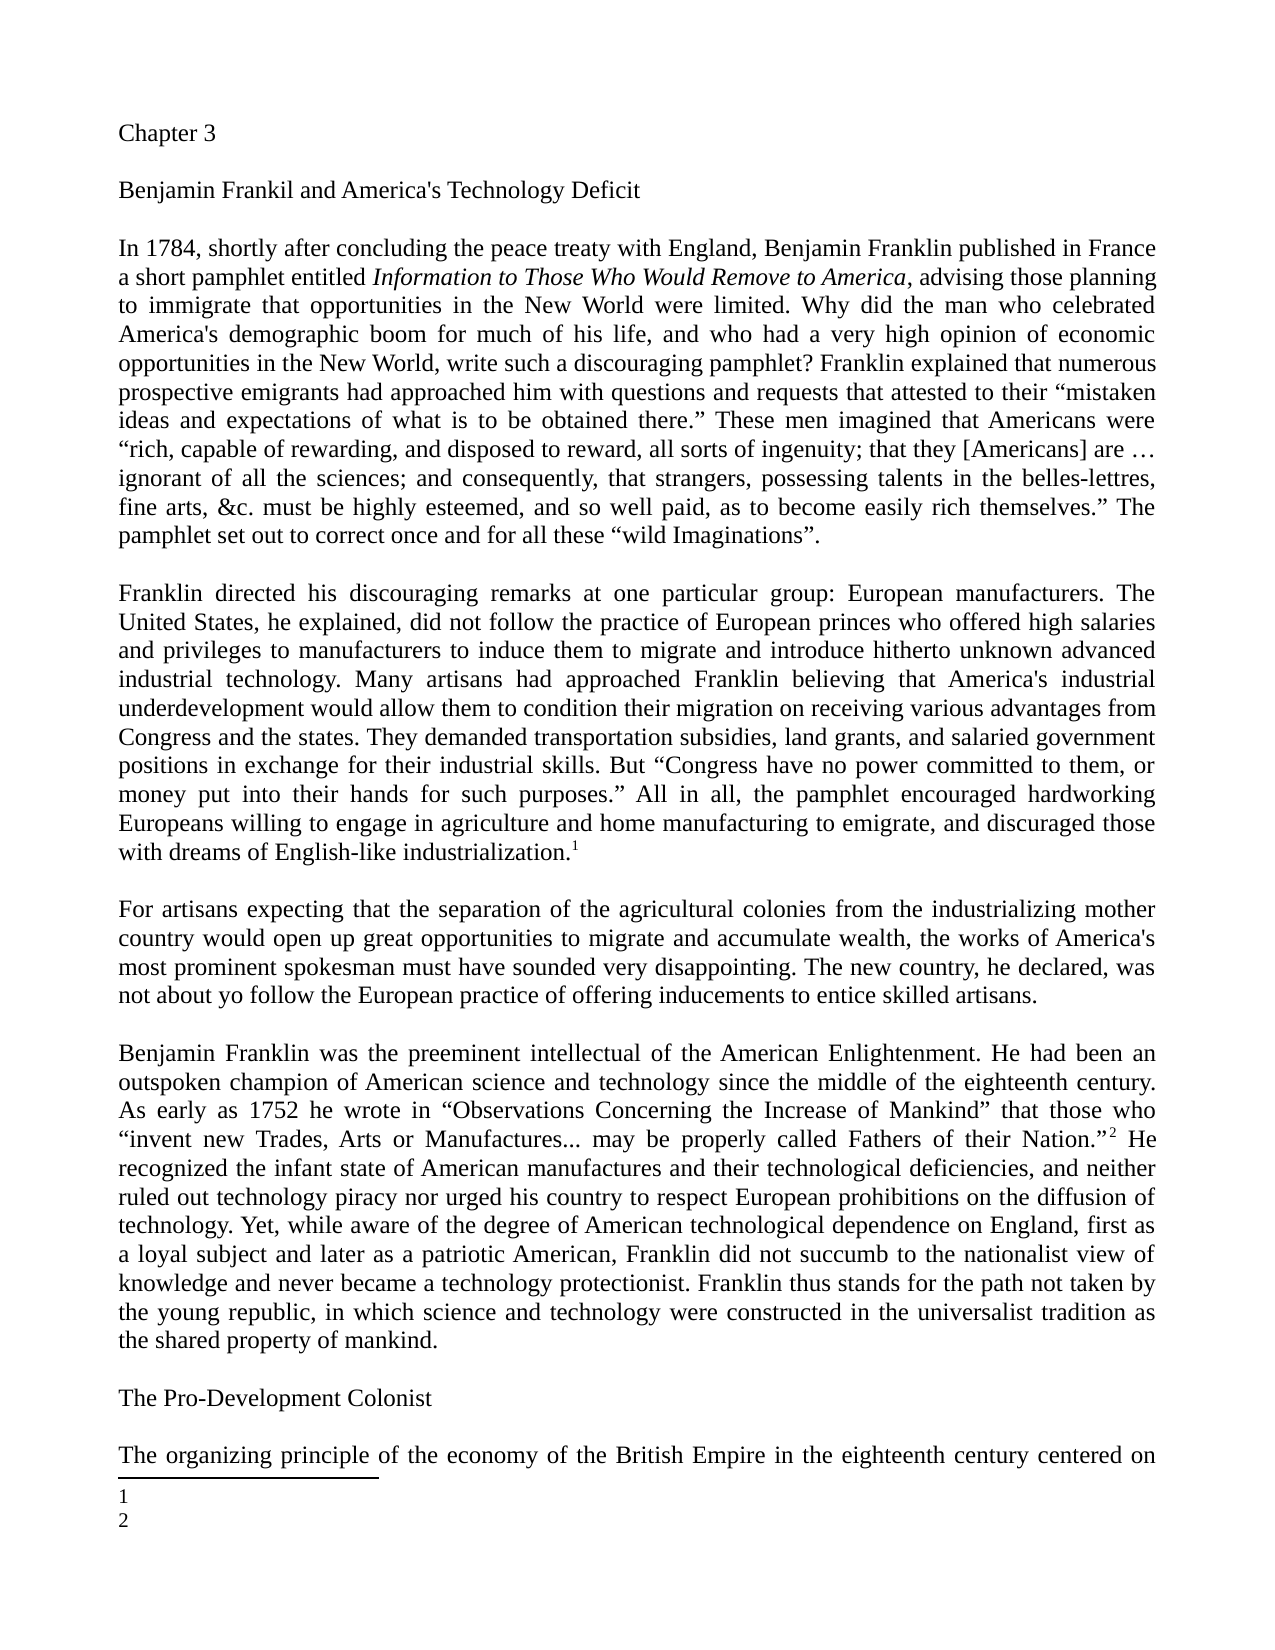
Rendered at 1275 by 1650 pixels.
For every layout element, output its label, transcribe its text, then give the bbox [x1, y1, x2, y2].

text The organizing principle of the economy of the British Empire in the eighteenth century centered on [118, 1441, 1157, 1469]
text The Pro-Development Colonist [118, 1383, 1157, 1412]
text Chapter 3 [118, 118, 1157, 147]
text For artisans expecting that the separation of the agricultural colonies from the industrializing mother country would open up great opportunities to migrate and accumulate wealth, the works of America's most prominent spokesman must have sounded very disappointing. The new country, he declared, was not about yo follow the European practice of offering inducements to entice skilled artisans. [118, 894, 1157, 1009]
text Benjamin Franklin was the preeminent intellectual of the American Enlightenment. He had been an outspoken champion of American science and technology since the middle of the eighteenth century. As early as 1752 he wrote in “Observations Concerning the Increase of Mankind” that those who “invent new Trades, Arts or Manufactures... may be properly called Fathers of their Nation.” He recognized the infant state of American manufactures and their technological deficiencies, and neither ruled out technology piracy nor urged his country to respect European prohibitions on the diffusion of technology. Yet, while aware of the degree of American technological dependence on England, first as a loyal subject and later as a patriotic American, Franklin did not succumb to the nationalist view of knowledge and never became a technology protectionist. Franklin thus stands for the path not taken by the young republic, in which science and technology were constructed in the universalist tradition as the shared property of mankind. [118, 1038, 1157, 1354]
text Franklin directed his discouraging remarks at one particular group: European manufacturers. The United States, he explained, did not follow the practice of European princes who offered high salaries and privileges to manufacturers to induce them to migrate and introduce hitherto unknown advanced industrial technology. Many artisans had approached Franklin believing that America's industrial underdevelopment would allow them to condition their migration on receiving various advantages from Congress and the states. They demanded transportation subsidies, land grants, and salaried government positions in exchange for their industrial skills. But “Congress have no power committed to them, or money put into their hands for such purposes.” All in all, the pamphlet encouraged hardworking Europeans willing to engage in agriculture and home manufacturing to emigrate, and discuraged those with dreams of English-like industrialization. [118, 578, 1157, 866]
text In 1784, shortly after concluding the peace treaty with England, Benjamin Franklin published in France a short pamphlet entitled Information to Those Who Would Remove to America, advising those planning to immigrate that opportunities in the New World were limited. Why did the man who celebrated America's demographic boom for much of his life, and who had a very high opinion of economic opportunities in the New World, write such a discouraging pamphlet? Franklin explained that numerous prospective emigrants had approached him with questions and requests that attested to their “mistaken ideas and expectations of what is to be obtained there.” These men imagined that Americans were “rich, capable of rewarding, and disposed to reward, all sorts of ingenuity; that they [Americans] are … ignorant of all the sciences; and consequently, that strangers, possessing talents in the belles-lettres, fine arts, &c. must be highly esteemed, and so well paid, as to become easily rich themselves.” The pamphlet set out to correct once and for all these “wild Imaginations”. [118, 233, 1157, 549]
text Benjamin Frankil and America's Technology Deficit [118, 176, 1157, 204]
